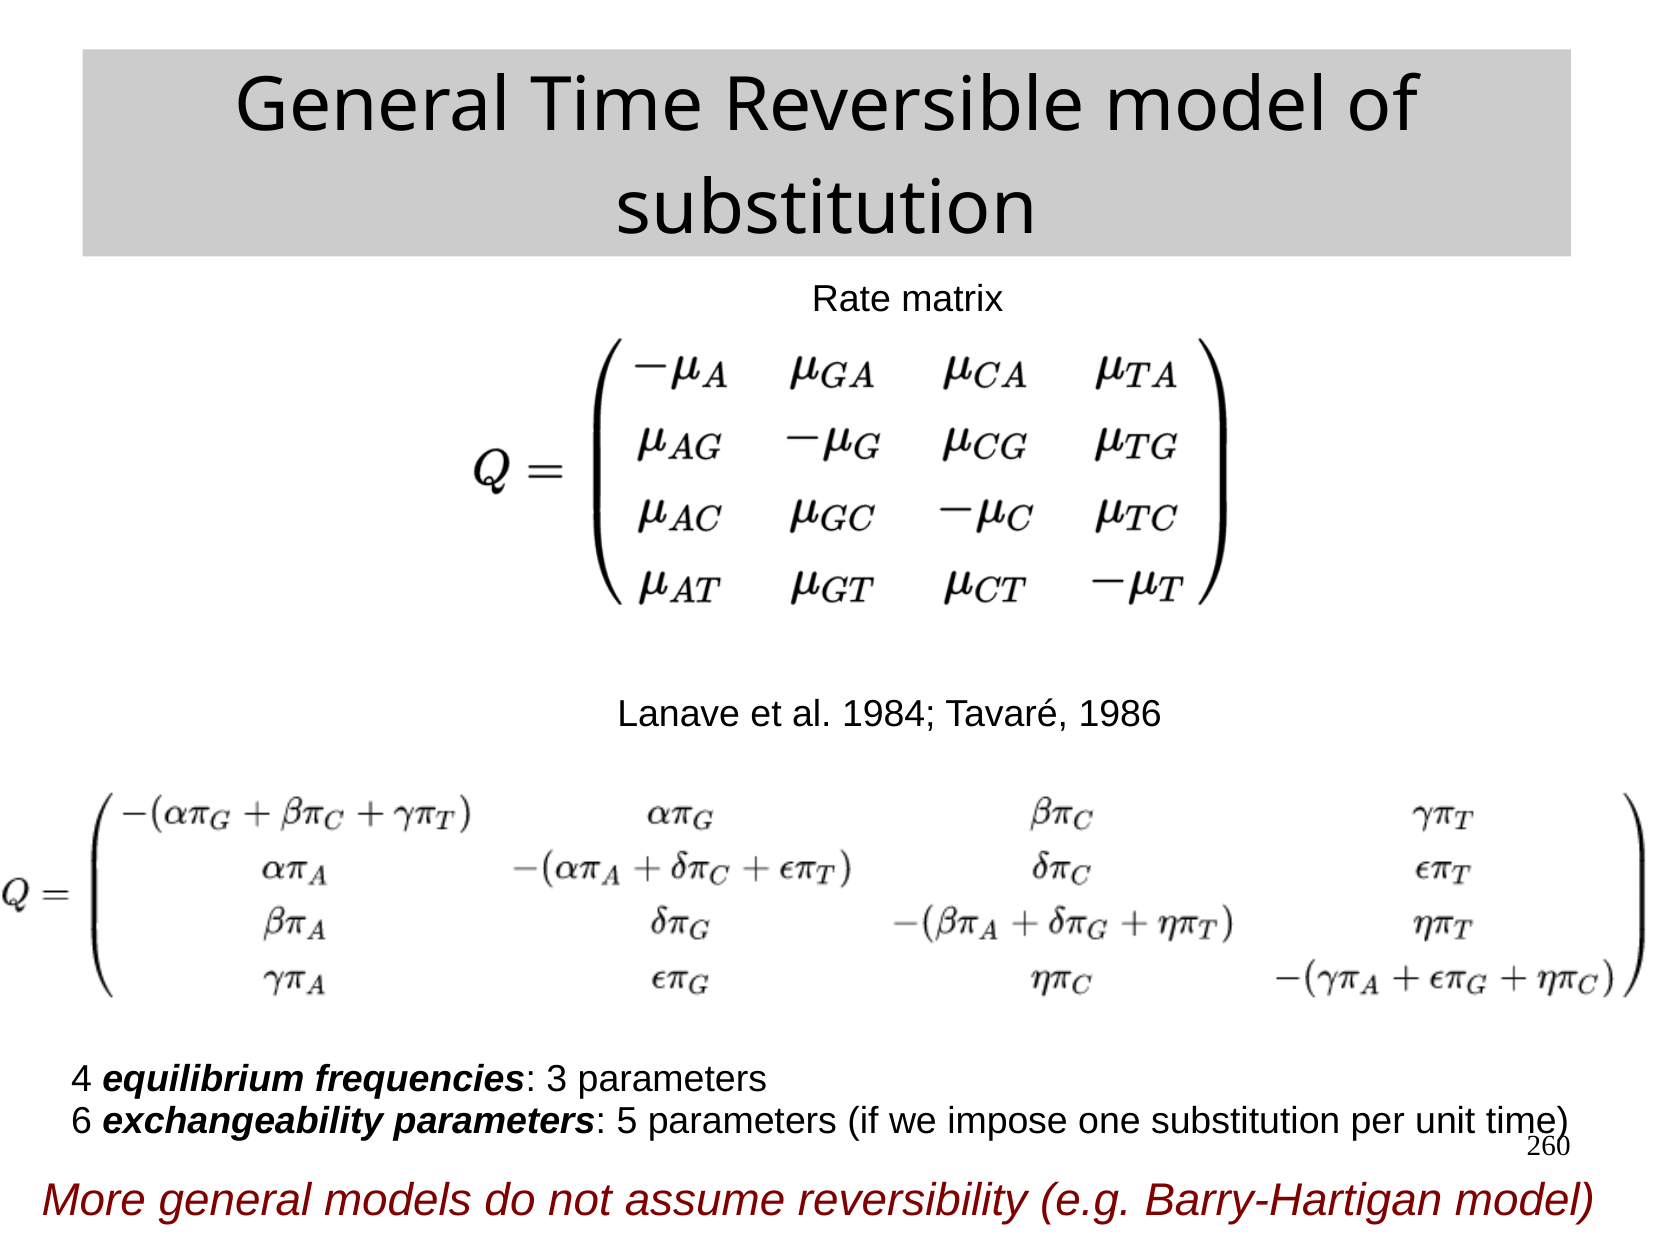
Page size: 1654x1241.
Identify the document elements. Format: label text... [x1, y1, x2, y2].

title General Time Reversible model of substitution [82, 49, 1571, 257]
picture [1, 788, 1654, 1003]
text_box 4 equilibrium frequencies: 3 parameters 6 exchangeability parameters: 5 parameters (if we impose one substitution per unit time) [56, 1050, 1587, 1191]
text_box Lanave et al. 1984; Tavaré, 1986 [405, 685, 1375, 776]
text_box Rate matrix [660, 270, 1156, 369]
picture [433, 323, 1252, 638]
text_box More general models do not assume reversibility (e.g. Barry-Hartigan model) [26, 1166, 1654, 1241]
